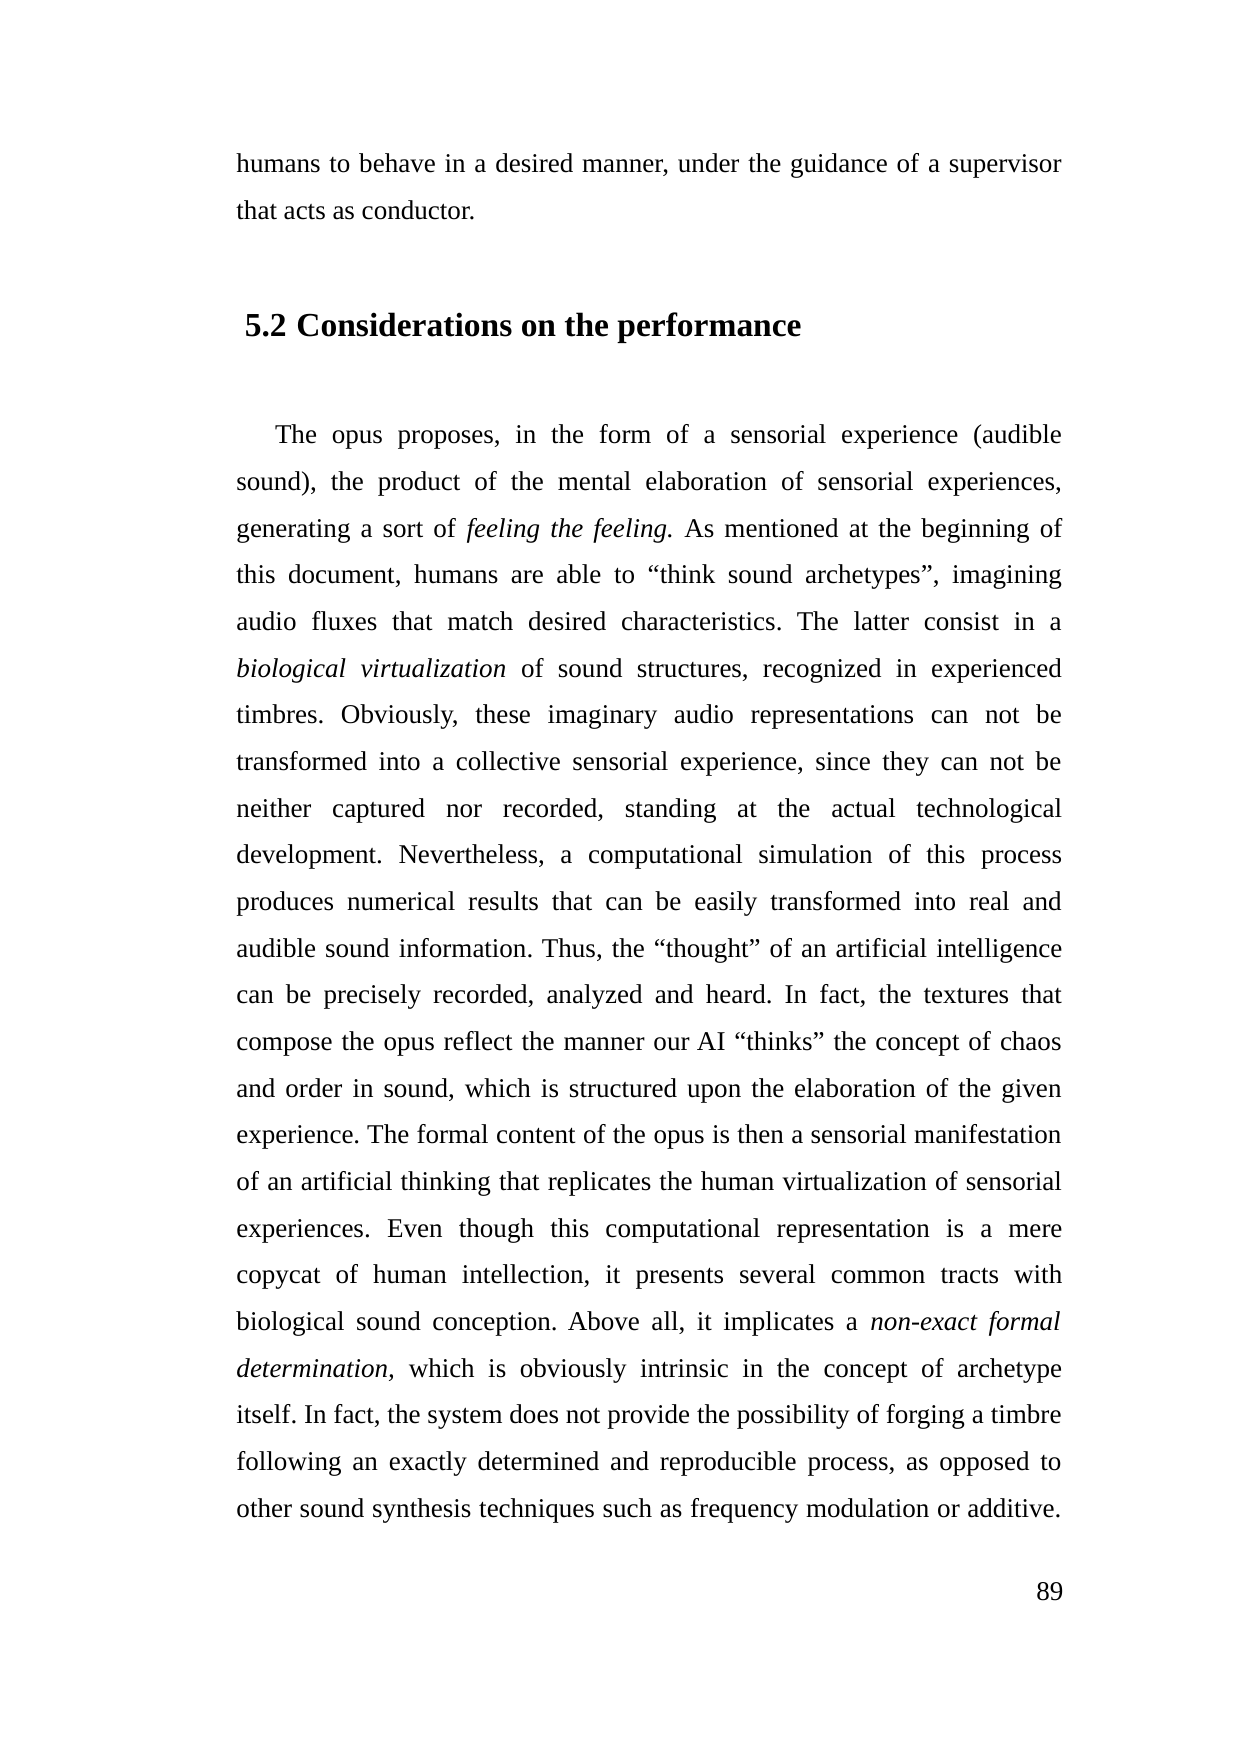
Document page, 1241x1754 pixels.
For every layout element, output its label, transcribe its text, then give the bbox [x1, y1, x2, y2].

text humans to behave in a desired manner, under the guidance of a supervisor that acts as conductor. [236, 148, 1063, 225]
subtitle Considerations on the performance [236, 305, 1063, 343]
text The opus proposes, in the form of a sensorial experience (audible sound), the product of the mental elaboration of sensorial experiences, generating a sort of feeling the feeling. As mentioned at the beginning of this document, humans are able to “think sound archetypes”, imagining audio fluxes that match desired characteristics. The latter consist in a biological virtualization of sound structures, recognized in experienced timbres. Obviously, these imaginary audio representations can not be transformed into a collective sensorial experience, since they can not be neither captured nor recorded, standing at the actual technological development. Nevertheless, a computational simulation of this process produces numerical results that can be easily transformed into real and audible sound information. Thus, the “thought” of an artificial intelligence can be precisely recorded, analyzed and heard. In fact, the textures that compose the opus reflect the manner our AI “thinks” the concept of chaos and order in sound, which is structured upon the elaboration of the given experience. The formal content of the opus is then a sensorial manifestation of an artificial thinking that replicates the human virtualization of sensorial experiences. Even though this computational representation is a mere copycat of human intellection, it presents several common tracts with biological sound conception. Above all, it implicates a non-exact formal determination, which is obviously intrinsic in the concept of archetype itself. In fact, the system does not provide the possibility of forging a timbre following an exactly determined and reproducible process, as opposed to other sound synthesis techniques such as frequency modulation or additive. [236, 418, 1063, 1523]
